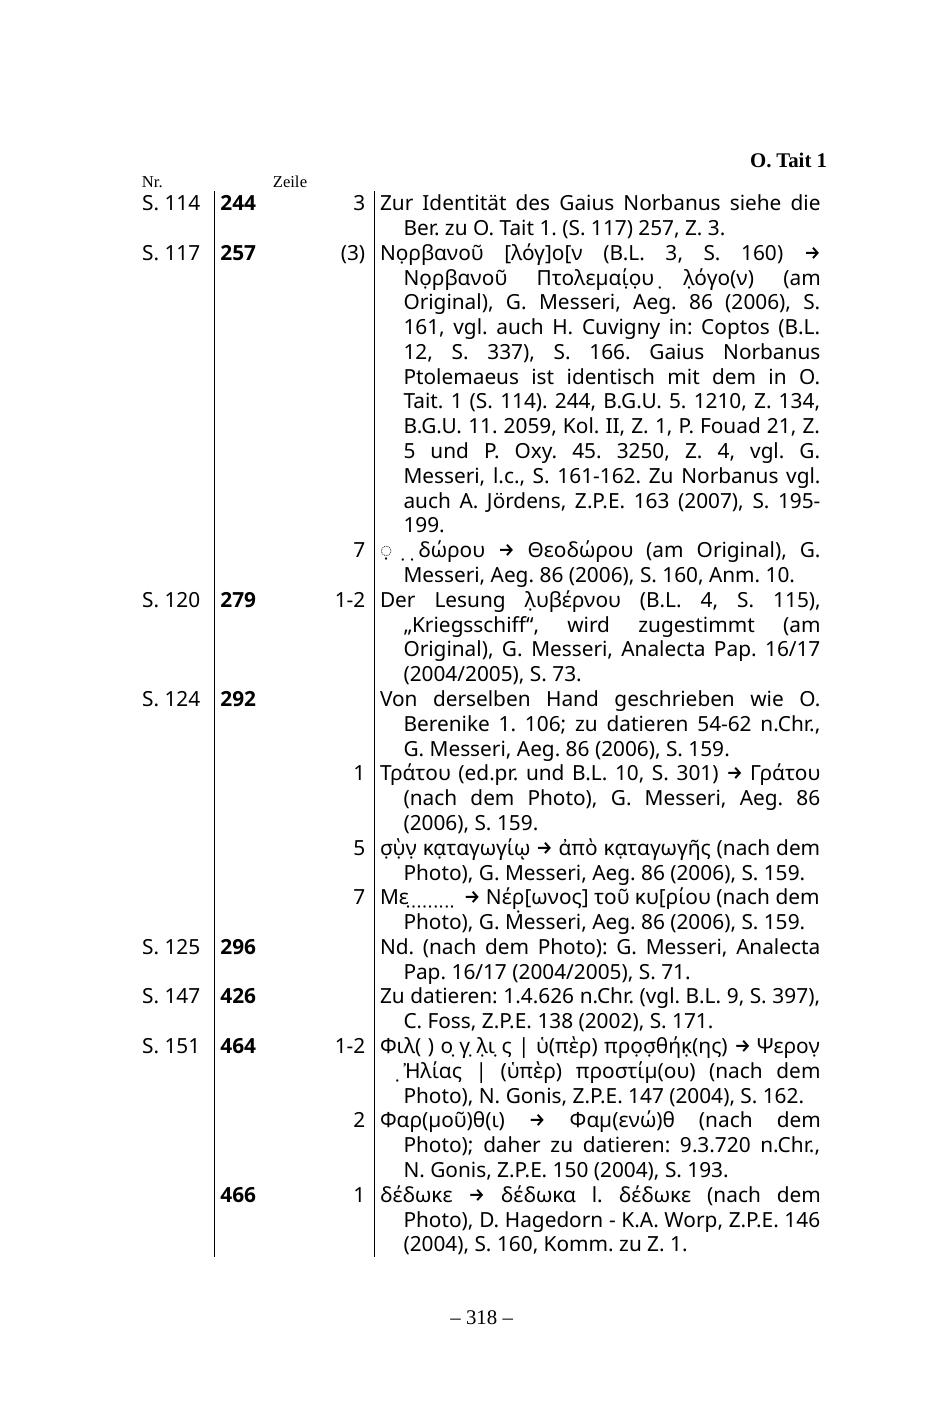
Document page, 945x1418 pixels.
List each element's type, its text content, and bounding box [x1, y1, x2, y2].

table_cell Νο̣ρβανοῦ [λόγ]ο[ν (B.L. 3, S. 160) → Νο̣ρβανοῦ Πτολεμαί̣ο̣υ̣ λ̣όγο(ν) (am Original), G. Messeri, Aeg. 86 (2006), S. 161, vgl. auch H. Cuvigny in: Coptos (B.L. 12, S. 337), S. 166. Gaius Norbanus Ptolemaeus ist identisch mit dem in O. Tait. 1 (S. 114). 244, B.G.U. 5. 1210, Z. 134, B.G.U. 11. 2059, Kol. II, Z. 1, P. Fouad 21, Z. 5 und P. Oxy. 45. 3250, Z. 4, vgl. G. Messeri, l.c., S. 161-162. Zu Norbanus vgl. auch A. Jördens, Z.P.E. 163 (2007), S. 195-199. [375, 240, 827, 538]
table_cell Τράτου (ed.pr. und B.L. 10, S. 301) → Γράτου (nach dem Photo), G. Messeri, Aeg. 86 (2006), S. 159. [375, 761, 827, 835]
table_cell 1-2 [319, 1034, 374, 1108]
table_cell 1 [319, 1183, 374, 1257]
table_cell Zu datieren: 1.4.626 n.Chr. (vgl. B.L. 9, S. 397), C. Foss, Z.P.E. 138 (2002), S. 171. [375, 984, 827, 1034]
table_cell [136, 761, 214, 835]
table_cell (3) [319, 240, 374, 538]
table_cell 466 [215, 1183, 319, 1257]
table_cell S. 114 [136, 191, 214, 240]
table_cell S. 124 [136, 687, 214, 761]
table_cell 464 [215, 1034, 319, 1108]
table_cell [136, 1183, 214, 1257]
table_cell 296 [215, 935, 374, 984]
table_cell S. 147 [136, 984, 214, 1034]
table_cell Nd. (nach dem Photo): G. Messeri, Analecta Pap. 16/17 (2004/2005), S. 71. [375, 935, 827, 984]
table_cell Von derselben Hand geschrieben wie O. Berenike 1. 106; zu datieren 54-62 n.Chr., G. Messeri, Aeg. 86 (2006), S. 159. [375, 687, 827, 761]
table_cell [136, 885, 214, 934]
table_cell σ̣ὺ̣ν̣ κα̣ταγωγίῳ → ἀπὸ κα̣ταγωγῆς (nach dem Photo), G. Messeri, Aeg. 86 (2006), S. 159. [375, 835, 827, 885]
table_cell Με ̣ ̣ ̣ ̣ ̣ ̣ ̣ ̣ ̣ → Νέρ̣[ωνος] τοῦ κυ[ρίου (nach dem Photo), G. Messeri, Aeg. 86 (2006), S. 159. [375, 885, 827, 934]
table_cell [215, 538, 319, 587]
table_cell 292 [215, 687, 374, 761]
table_cell [136, 538, 214, 587]
table_cell 244 [215, 191, 319, 240]
table_cell [215, 885, 319, 934]
table_cell S. 125 [136, 935, 214, 984]
table_cell [215, 1108, 319, 1182]
table_cell 1-2 [319, 588, 374, 687]
table_cell 1 [319, 761, 374, 835]
table_cell 279 [215, 588, 319, 687]
table_cell 5 [319, 835, 374, 885]
table_cell 257 [215, 240, 319, 538]
table_cell 2 [319, 1108, 374, 1182]
table_cell 426 [215, 984, 374, 1034]
table_cell 7 [319, 538, 374, 587]
table_cell [215, 835, 319, 885]
table_cell 3 [319, 191, 374, 240]
table_cell Φαρ(μοῦ)θ(ι) → Φαμ(ενώ)θ (nach dem Photo); daher zu datieren: 9.3.720 n.Chr., N. Gonis, Z.P.E. 150 (2004), S. 193. [375, 1108, 827, 1182]
table_cell Der Lesung λ̣υβέρνου (B.L. 4, S. 115), „Kriegsschiff“, wird zugestimmt (am Original), G. Messeri, Analecta Pap. 16/17 (2004/2005), S. 73. [375, 588, 827, 687]
table_cell [136, 835, 214, 885]
table_cell ̣ ̣ ̣δώρου → Θεοδώρου (am Original), G. Messeri, Aeg. 86 (2006), S. 160, Anm. 10. [375, 538, 827, 587]
table_cell [136, 1108, 214, 1182]
table_cell S. 151 [136, 1034, 214, 1108]
table_cell Φιλ( ) ο ̣γ ̣λ̣ι ̣ς | ὑ(πὲρ) προ̣σ̣θήκ̣(ης) → Ψερον̣ ̣Ἠλίας | (ὑπὲρ) προστίμ(ου) (nach dem Photo), N. Gonis, Z.P.E. 147 (2004), S. 162. [375, 1034, 827, 1108]
table_cell S. 120 [136, 588, 214, 687]
table_cell 7 [319, 885, 374, 934]
table_cell [215, 761, 319, 835]
table_cell Zur Identität des Gaius Norbanus siehe die Ber. zu O. Tait 1. (S. 117) 257, Z. 3. [375, 191, 827, 240]
table_cell S. 117 [136, 240, 214, 538]
table_cell δέδωκε → δέδωκα l. δέδωκε (nach dem Photo), D. Hagedorn - K.A. Worp, Z.P.E. 146 (2004), S. 160, Komm. zu Z. 1. [375, 1183, 827, 1257]
